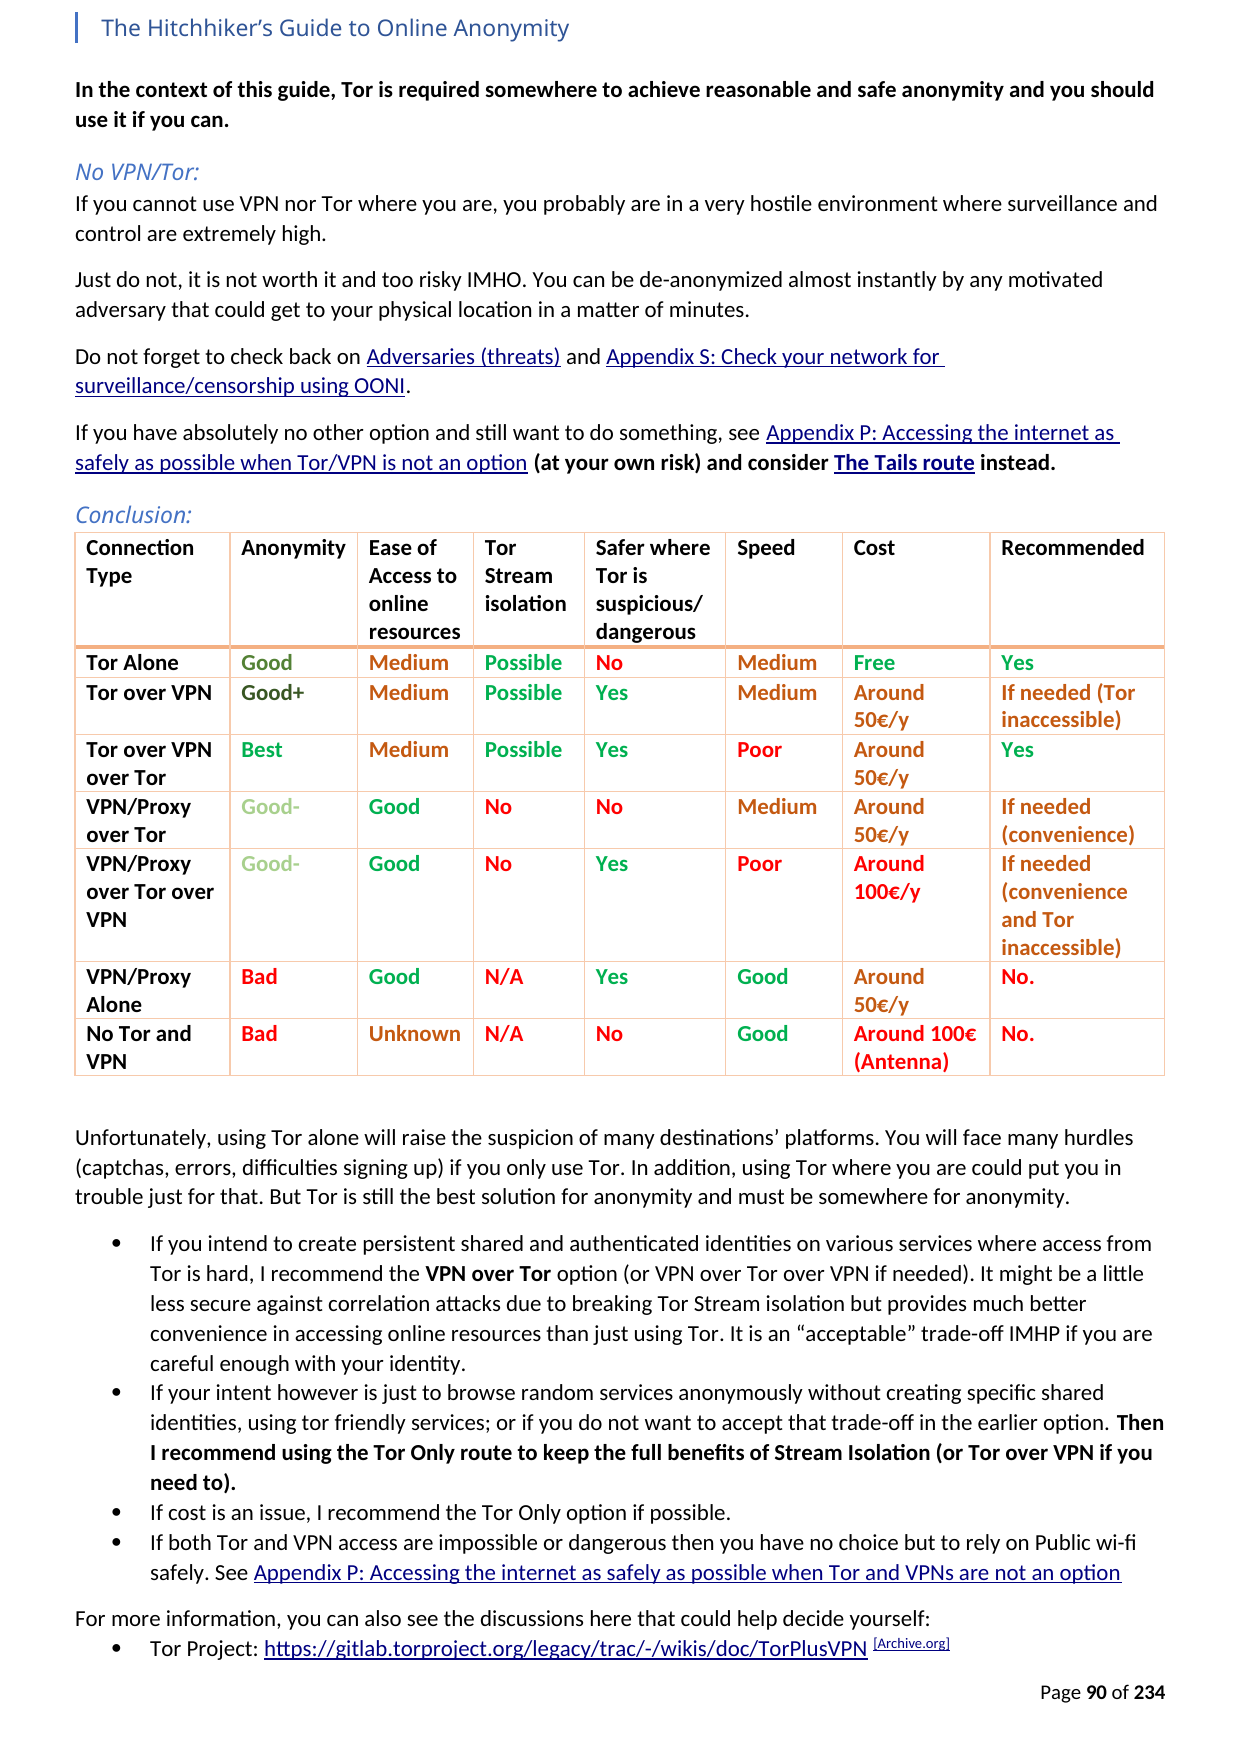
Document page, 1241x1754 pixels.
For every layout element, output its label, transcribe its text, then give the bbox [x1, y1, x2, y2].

table_cell No [474, 792, 584, 848]
table_cell Yes [585, 735, 725, 791]
table_cell VPN/Proxy Alone [76, 962, 229, 1018]
table_cell If needed (convenience) [991, 792, 1164, 848]
subtitle No VPN/Tor: [75, 155, 1165, 187]
table_cell Poor [726, 735, 842, 791]
table_cell Best [231, 735, 357, 791]
list If your intent however is just to browse random services anonymously without creating specific shared identities, using tor friendly services; or if you do not want to accept that trade-off in the earlier option. Then I recommend using the Tor Only route to keep the full benefits of Stream Isolation (or Tor over VPN if you need to). [112, 1378, 1165, 1496]
table_cell VPN/Proxy over Tor over VPN [76, 849, 229, 961]
table_cell Tor Alone [76, 649, 229, 677]
table_cell No [474, 849, 584, 961]
table_cell No Tor and VPN [76, 1019, 229, 1075]
table_cell Medium [358, 649, 473, 677]
text If you cannot use VPN nor Tor where you are, you probably are in a very hostile environment where surveillance and control are extremely high. [75, 189, 1165, 247]
table_cell Good [726, 962, 842, 1018]
table_cell VPN/Proxy over Tor [76, 792, 229, 848]
table_cell If needed (convenience and Tor inaccessible) [991, 849, 1164, 961]
table_cell Good [726, 1019, 842, 1075]
table_cell Yes [585, 678, 725, 734]
table_header Ease of Access to online resources [358, 533, 473, 645]
list If cost is an issue, I recommend the Tor Only option if possible. [112, 1498, 1165, 1526]
table_header Recommended [991, 533, 1164, 645]
table_cell Medium [726, 792, 842, 848]
table_cell Good- [231, 849, 357, 961]
table_cell Yes [585, 849, 725, 961]
table_cell Good+ [231, 678, 357, 734]
text Do not forget to check back on Adversaries (threats) and Appendix S: Check your network for surveillance/censorship using OONI. [75, 342, 1165, 400]
table_header Cost [843, 533, 989, 645]
table_cell Good [358, 849, 473, 961]
text If you have absolutely no other option and still want to do something, see Appendix P: Accessing the internet as safely as possible when Tor/VPN is not an option (at your own risk) and consider The Tails route instead. [75, 418, 1165, 476]
table_cell N/A [474, 962, 584, 1018]
text Unfortunately, using Tor alone will raise the suspicion of many destinations’ platforms. You will face many hurdles (captchas, errors, difficulties signing up) if you only use Tor. In addition, using Tor where you are could put you in trouble just for that. But Tor is still the best solution for anonymity and must be somewhere for anonymity. [75, 1123, 1165, 1211]
table_cell Yes [991, 649, 1164, 677]
table_cell Around 50€/y [843, 735, 989, 791]
table_cell Tor over VPN [76, 678, 229, 734]
table_cell Around 100€/y [843, 849, 989, 961]
table_cell Good [358, 792, 473, 848]
table_cell N/A [474, 1019, 584, 1075]
table_cell Good [231, 649, 357, 677]
table_cell Around 50€/y [843, 792, 989, 848]
table_cell Bad [231, 1019, 357, 1075]
table_cell No. [991, 1019, 1164, 1075]
table_header Safer where Tor is suspicious/dangerous [585, 533, 725, 645]
table_cell Good- [231, 792, 357, 848]
table_cell Medium [726, 678, 842, 734]
table_cell Bad [231, 962, 357, 1018]
table_cell Medium [358, 678, 473, 734]
table_cell Around 50€/y [843, 678, 989, 734]
table_header Speed [726, 533, 842, 645]
subtitle Conclusion: [75, 499, 1165, 530]
list If you intend to create persistent shared and authenticated identities on various services where access from Tor is hard, I recommend the VPN over Tor option (or VPN over Tor over VPN if needed). It might be a little less secure against correlation attacks due to breaking Tor Stream isolation but provides much better convenience in accessing online resources than just using Tor. It is an “acceptable” trade-off IMHP if you are careful enough with your identity. [112, 1229, 1165, 1377]
table_cell Free [843, 649, 989, 677]
table_cell Around 50€/y [843, 962, 989, 1018]
list Tor Project: https://gitlab.torproject.org/legacy/trac/-/wikis/doc/TorPlusVPN [Archive.org] [112, 1634, 1165, 1662]
table_cell Yes [991, 735, 1164, 791]
table_cell Possible [474, 649, 584, 677]
table_header Connection Type [76, 533, 229, 645]
table_header Anonymity [231, 533, 357, 645]
table_cell Poor [726, 849, 842, 961]
table_cell No. [991, 962, 1164, 1018]
table_header Tor Stream isolation [474, 533, 584, 645]
table_cell Around 100€ (Antenna) [843, 1019, 989, 1075]
list If both Tor and VPN access are impossible or dangerous then you have no choice but to rely on Public wi-fi safely. See Appendix P: Accessing the internet as safely as possible when Tor and VPNs are not an option [112, 1528, 1165, 1586]
table_cell No [585, 1019, 725, 1075]
table_cell Tor over VPN over Tor [76, 735, 229, 791]
table_cell Good [358, 962, 473, 1018]
table_cell Possible [474, 678, 584, 734]
table_cell Medium [358, 735, 473, 791]
table_cell Possible [474, 735, 584, 791]
table_cell Yes [585, 962, 725, 1018]
text Just do not, it is not worth it and too risky IMHO. You can be de-anonymized almost instantly by any motivated adversary that could get to your physical location in a matter of minutes. [75, 265, 1165, 323]
table_cell No [585, 649, 725, 677]
table_cell No [585, 792, 725, 848]
table_cell Unknown [358, 1019, 473, 1075]
table_cell Medium [726, 649, 842, 677]
table_cell If needed (Tor inaccessible) [991, 678, 1164, 734]
text In the context of this guide, Tor is required somewhere to achieve reasonable and safe anonymity and you should use it if you can. [75, 75, 1165, 133]
text For more information, you can also see the discussions here that could help decide yourself: [75, 1604, 1165, 1632]
